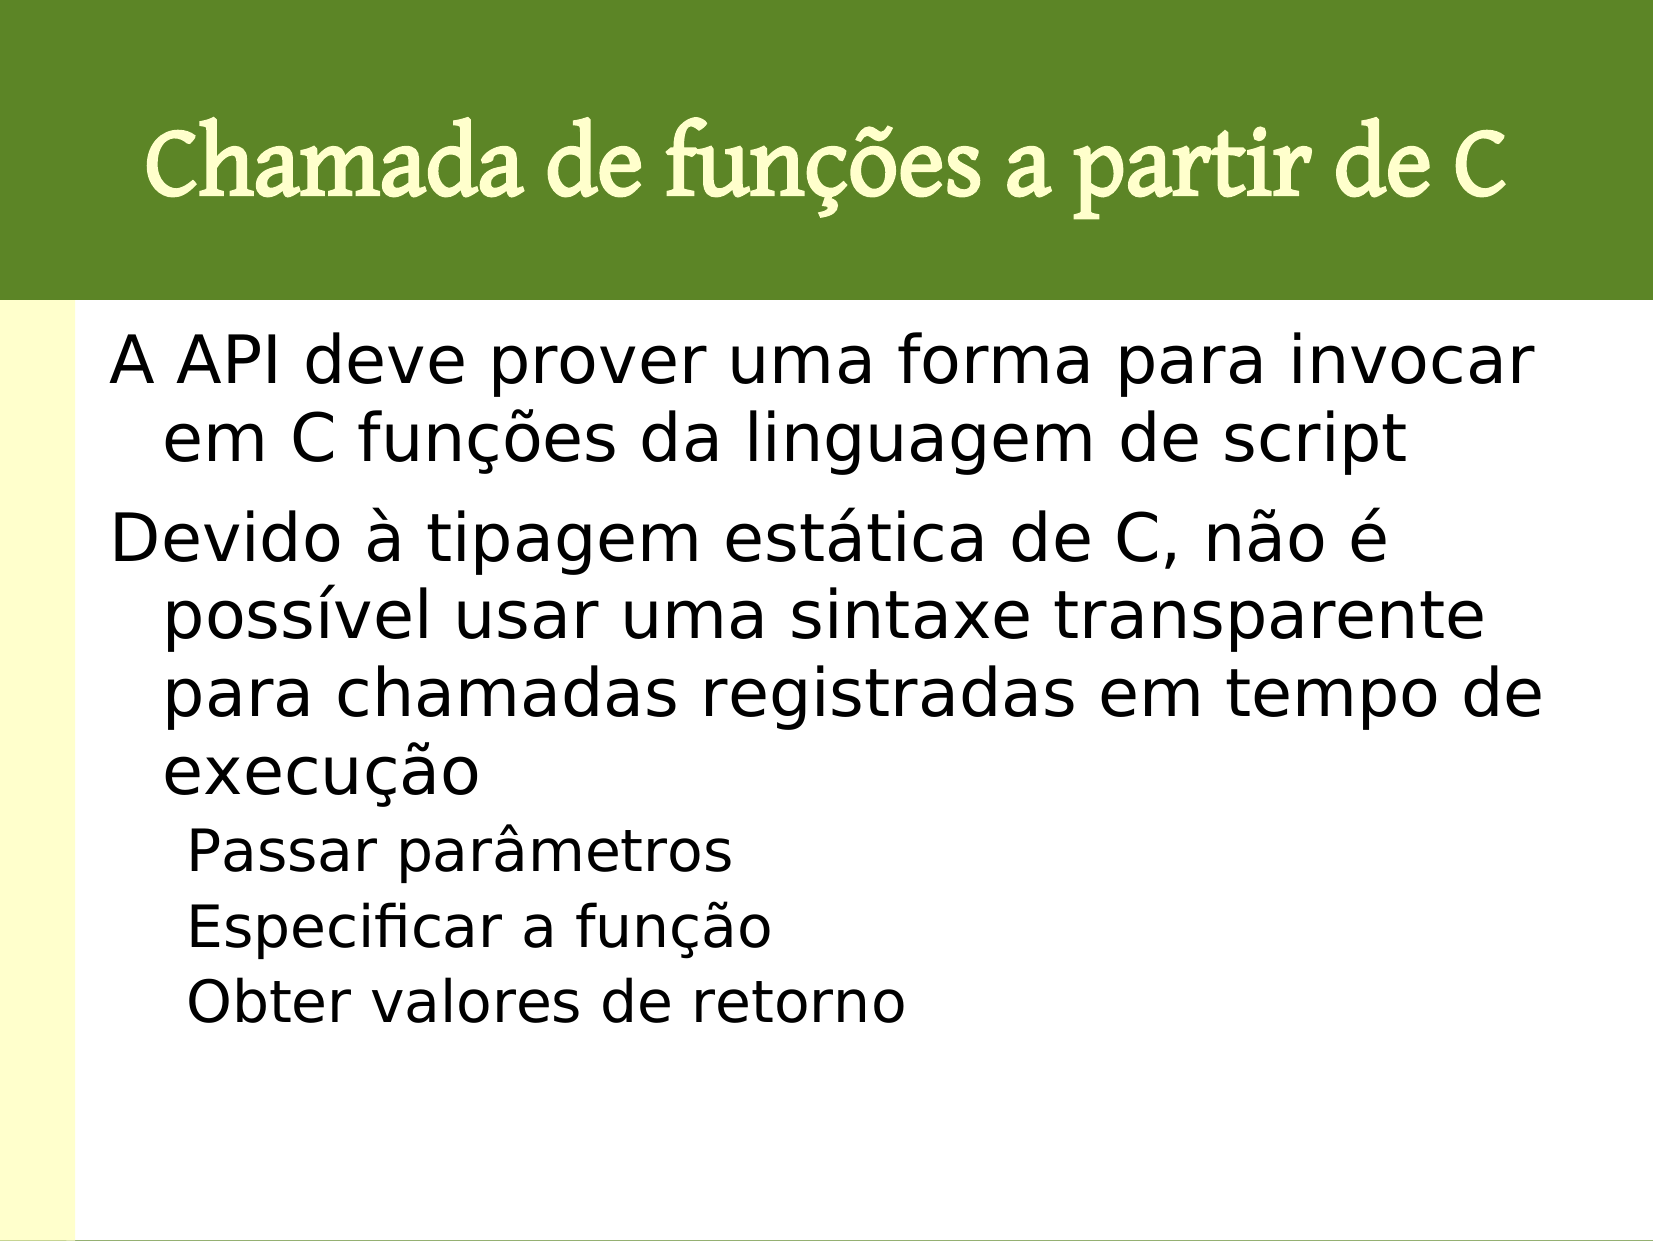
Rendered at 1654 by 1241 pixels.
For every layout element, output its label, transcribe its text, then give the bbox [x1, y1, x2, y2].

list A API deve prover uma forma para invocar em C funções da linguagem de script Devido à tipagem estática de C, não é possível usar uma sintaxe transparente para chamadas registradas em tempo de execução Passar parâmetros Especificar a função Obter valores de retorno [91, 321, 1613, 1201]
title Chamada de funções a partir de C [121, 61, 1534, 269]
